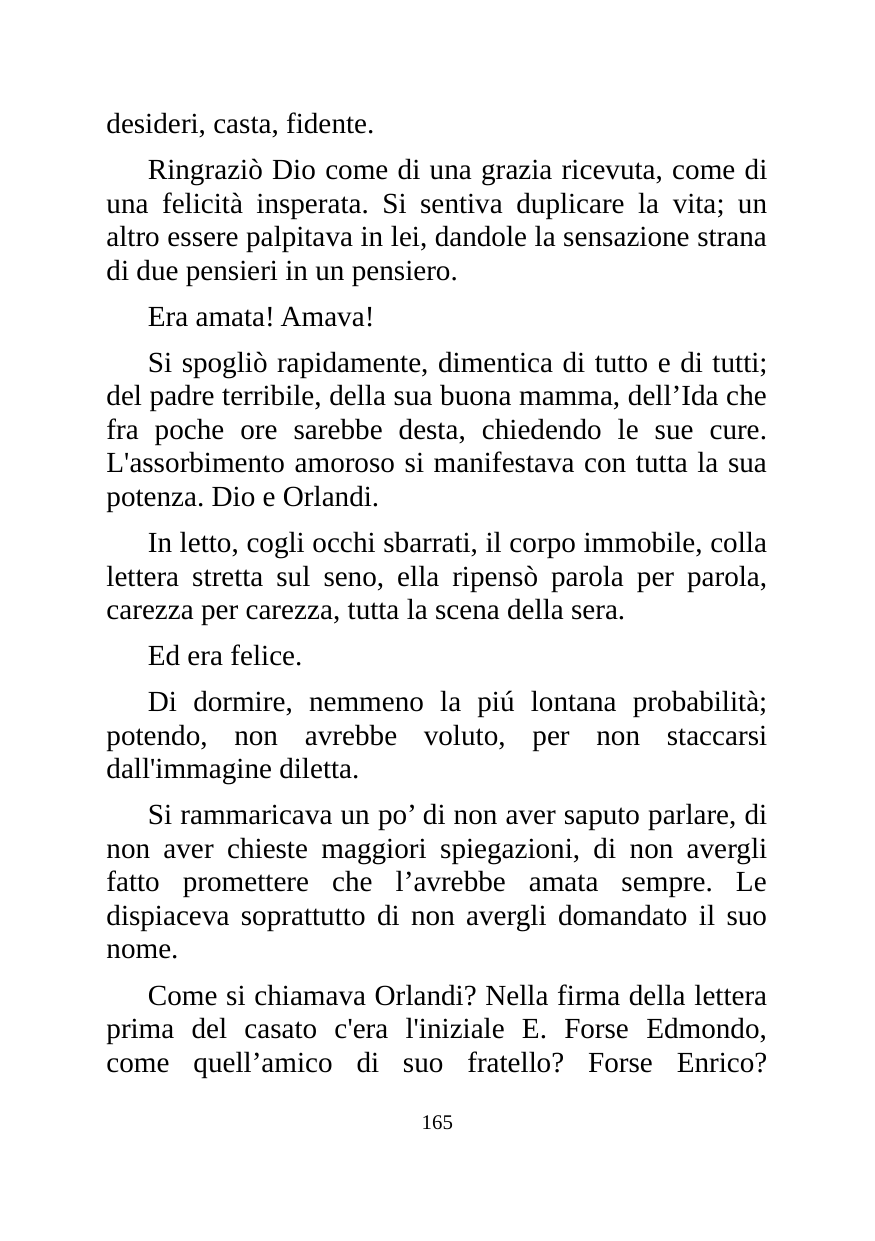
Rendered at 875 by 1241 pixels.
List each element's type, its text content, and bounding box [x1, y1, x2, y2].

text Ed era felice. [106, 638, 768, 672]
text Come si chiamava Orlandi? Nella firma della lettera prima del casato c'era l'iniziale E. Forse Edmondo, come quell’amico di suo fratello? Forse Enrico? [106, 978, 768, 1078]
text Era amata! Amava! [106, 299, 768, 332]
text Si rammaricava un po’ di non aver saputo parlare, di non aver chieste maggiori spiegazioni, di non avergli fatto promettere che l’avrebbe amata sempre. Le dispiaceva soprattutto di non avergli domandato il suo nome. [106, 797, 768, 965]
text desideri, casta, fidente. [106, 106, 768, 140]
text In letto, cogli occhi sbarrati, il corpo immobile, colla lettera stretta sul seno, ella ripensò parola per parola, carezza per carezza, tutta la scena della sera. [106, 525, 768, 626]
text Ringraziò Dio come di una grazia ricevuta, come di una felicità insperata. Si sentiva duplicare la vita; un altro essere palpitava in lei, dandole la sensazione strana di due pensieri in un pensiero. [106, 152, 768, 286]
text Si spogliò rapidamente, dimentica di tutto e di tutti; del padre terribile, della sua buona mamma, dell’Ida che fra poche ore sarebbe desta, chiedendo le sue cure. L'assorbimento amoroso si manifestava con tutta la sua potenza. Dio e Orlandi. [106, 345, 768, 513]
text Di dormire, nemmeno la piú lontana probabilità; potendo, non avrebbe voluto, per non staccarsi dall'immagine diletta. [106, 684, 768, 785]
